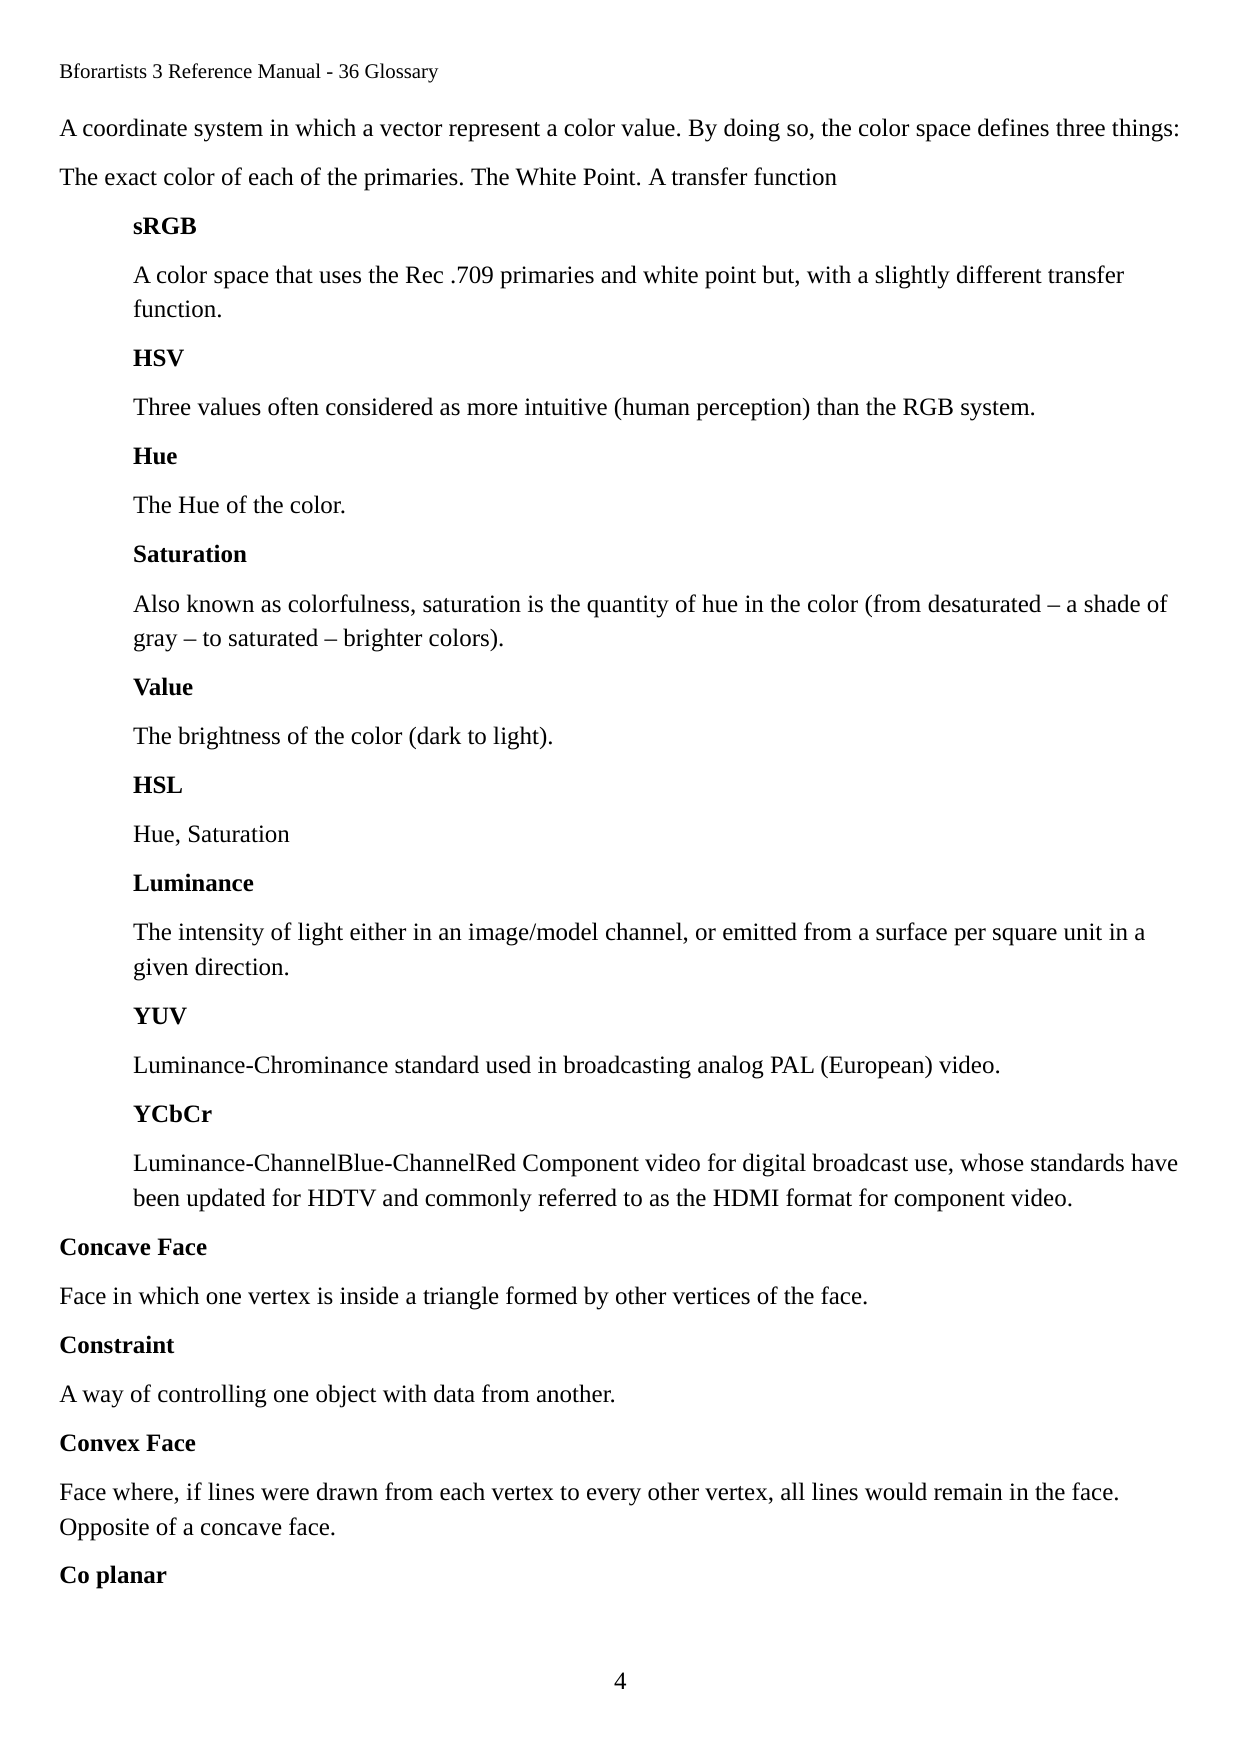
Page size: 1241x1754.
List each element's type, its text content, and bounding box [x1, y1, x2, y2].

text A coordinate system in which a vector represent a color value. By doing so, the color space defines three things: [59, 113, 1181, 141]
text The exact color of each of the primaries. The White Point. A transfer function [59, 162, 1181, 190]
text Concave Face [59, 1232, 1181, 1261]
text YCbCr [133, 1099, 1181, 1128]
text A way of controlling one object with data from another. [59, 1379, 1181, 1408]
text The brightness of the color (dark to light). [133, 721, 1181, 750]
text Co planar [59, 1561, 1181, 1589]
text Hue [133, 441, 1181, 470]
text Saturation [133, 539, 1181, 568]
text A color space that uses the Rec .709 primaries and white point but, with a slightly different transfer function. [133, 260, 1181, 323]
text Also known as colorfulness, saturation is the quantity of hue in the color (from desaturated – a shade of gray – to saturated – brighter colors). [133, 589, 1181, 652]
text YUV [133, 1001, 1181, 1030]
text Value [133, 672, 1181, 701]
text The Hue of the color. [133, 491, 1181, 519]
text Luminance [133, 868, 1181, 897]
text Face where, if lines were drawn from each vertex to every other vertex, all lines would remain in the face. Opposite of a concave face. [59, 1477, 1181, 1540]
text Luminance-Chrominance standard used in broadcasting analog PAL (European) video. [133, 1050, 1181, 1079]
text Hue, Saturation [133, 819, 1181, 848]
text The intensity of light either in an image/model channel, or emitted from a surface per square unit in a given direction. [133, 917, 1181, 981]
text Three values often considered as more intuitive (human perception) than the RGB system. [133, 392, 1181, 421]
text Convex Face [59, 1428, 1181, 1457]
text Luminance-ChannelBlue-ChannelRed Component video for digital broadcast use, whose standards have been updated for HDTV and commonly referred to as the HDMI format for component video. [133, 1148, 1181, 1211]
text Constraint [59, 1330, 1181, 1359]
text HSV [133, 343, 1181, 372]
text HSL [133, 770, 1181, 799]
text Face in which one vertex is inside a triangle formed by other vertices of the face. [59, 1281, 1181, 1309]
text sRGB [133, 211, 1181, 239]
